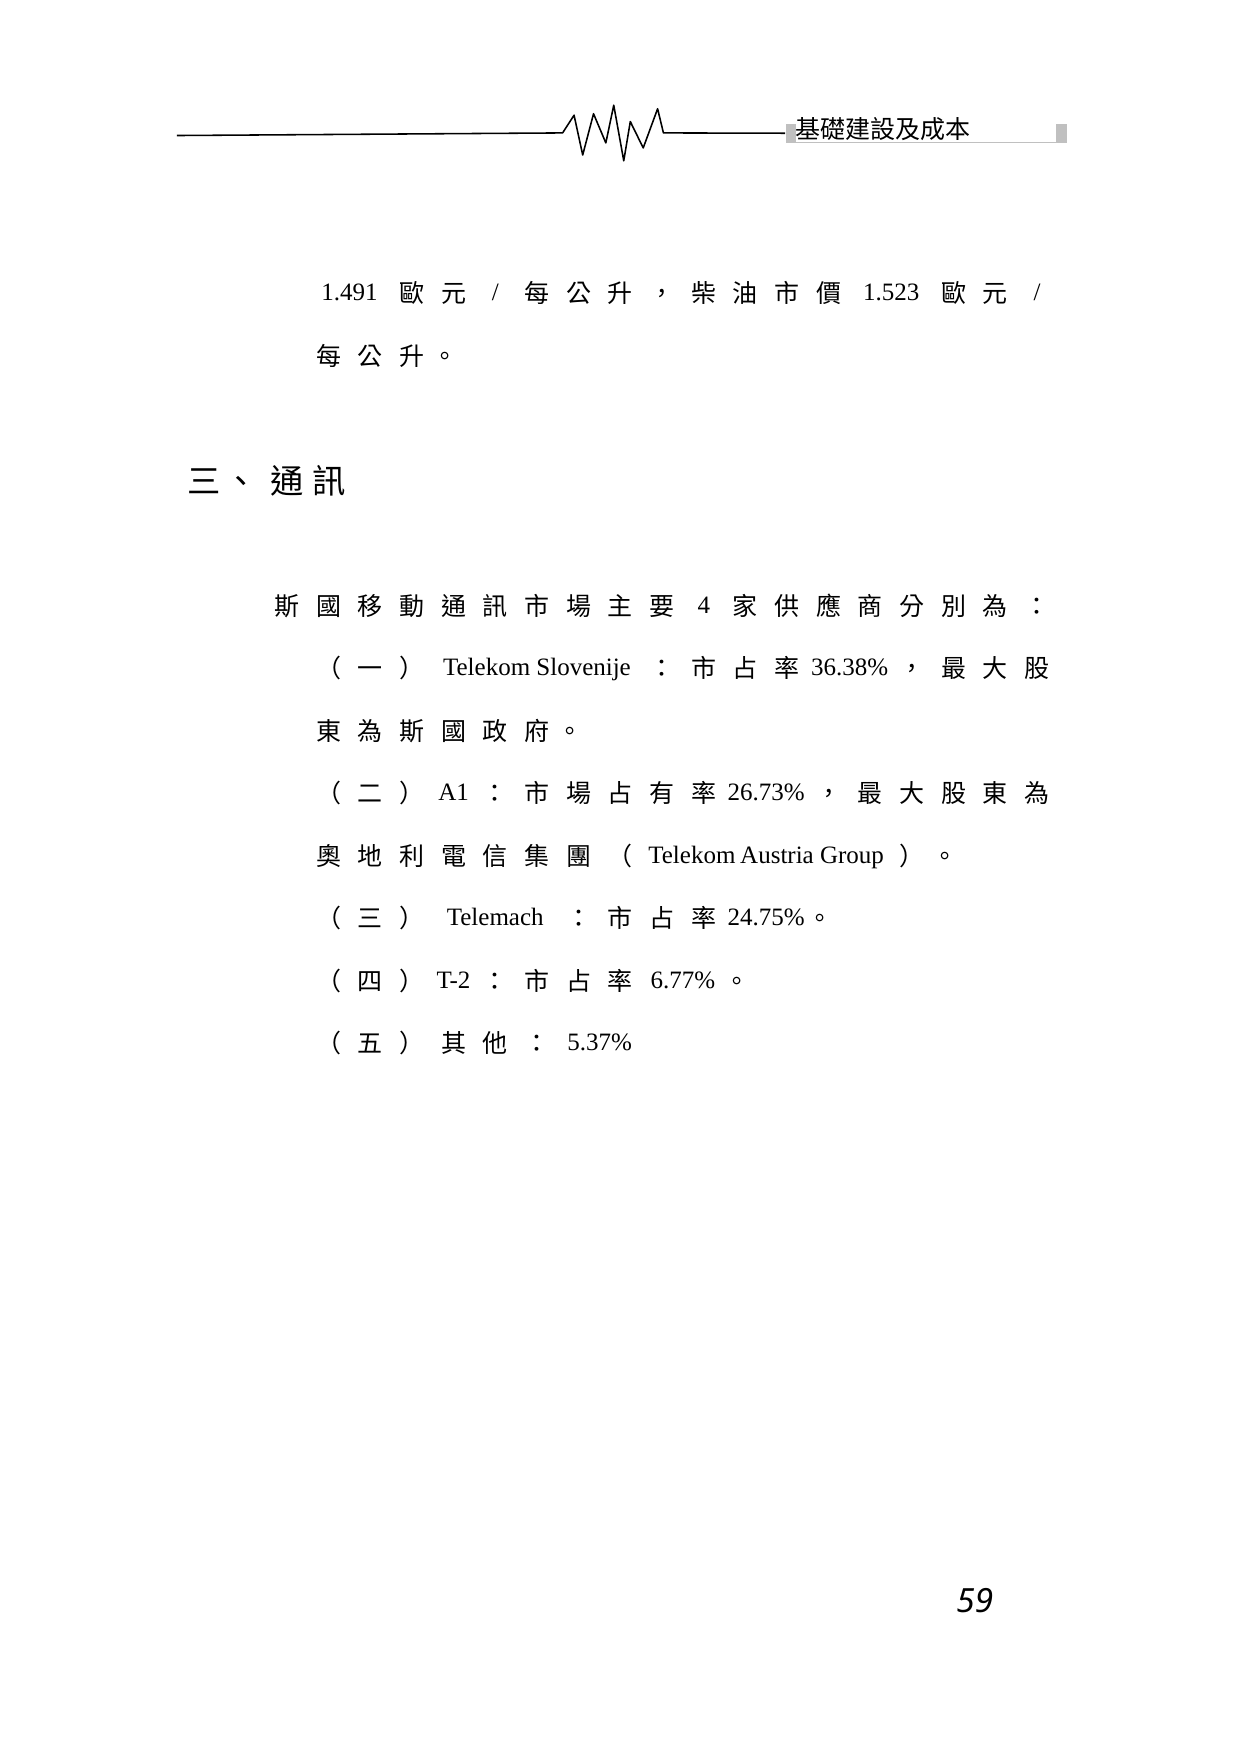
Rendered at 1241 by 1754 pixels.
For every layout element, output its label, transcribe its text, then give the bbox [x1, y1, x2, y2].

text 三、通訊 [183, 438, 1058, 500]
text （三）Telemach：市占率24.75%。 [281, 875, 1058, 938]
text （一）Telekom Slovenije：市占率36.38%，最大股東為斯國政府。 [281, 625, 1058, 750]
text （二）A1：市場占有率26.73%，最大股東為奧地利電信集團（Telekom Austria Group）。 [281, 750, 1058, 875]
text （四）T-2：市占率6.77%。 [281, 938, 1058, 1000]
text 1.491歐元/每公升，柴油市價1.523歐元/每公升。 [281, 250, 1058, 375]
text （五）其他：5.37% [281, 1000, 1058, 1063]
text 斯國移動通訊市場主要4家供應商分別為： [183, 563, 1058, 625]
